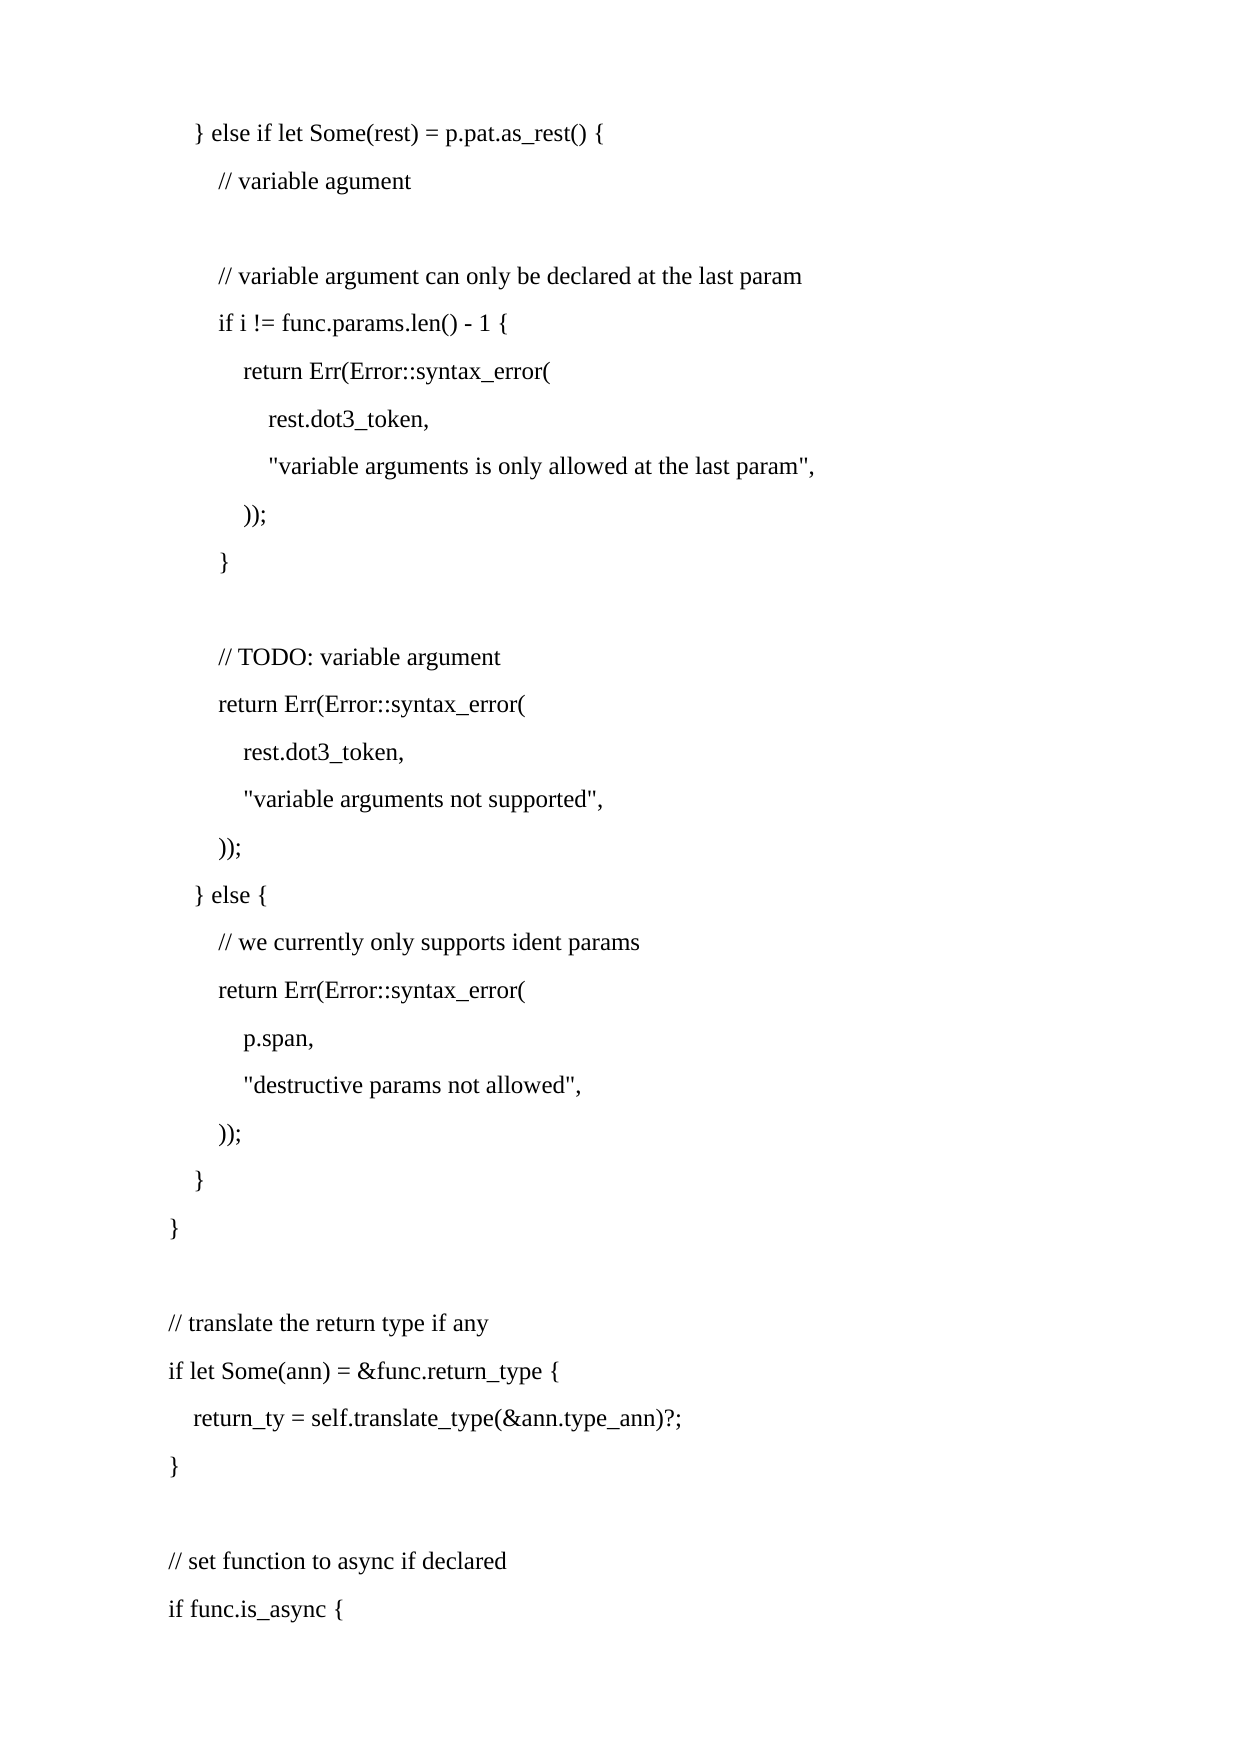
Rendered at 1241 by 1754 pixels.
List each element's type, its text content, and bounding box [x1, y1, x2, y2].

text } [118, 1451, 1122, 1480]
text // TODO: variable argument [118, 642, 1122, 671]
text )); [118, 1118, 1122, 1147]
text rest.dot3_token, [118, 737, 1122, 766]
text return Err(Error::syntax_error( [118, 689, 1122, 718]
text return Err(Error::syntax_error( [118, 356, 1122, 385]
text )); [118, 832, 1122, 861]
text rest.dot3_token, [118, 404, 1122, 432]
text )); [118, 499, 1122, 528]
text // set function to async if declared [118, 1546, 1122, 1575]
text "variable arguments is only allowed at the last param", [118, 451, 1122, 480]
text } else if let Some(rest) = p.pat.as_rest() { [118, 118, 1122, 147]
text } [118, 547, 1122, 575]
text // variable argument can only be declared at the last param [118, 261, 1122, 290]
text "variable arguments not supported", [118, 784, 1122, 813]
text } [118, 1213, 1122, 1242]
text // translate the return type if any [118, 1308, 1122, 1337]
text return_ty = self.translate_type(&ann.type_ann)?; [118, 1403, 1122, 1432]
text // we currently only supports ident params [118, 927, 1122, 956]
text return Err(Error::syntax_error( [118, 975, 1122, 1004]
text if let Some(ann) = &func.return_type { [118, 1356, 1122, 1384]
text p.span, [118, 1023, 1122, 1051]
text } else { [118, 880, 1122, 908]
text // variable agument [118, 166, 1122, 194]
text "destructive params not allowed", [118, 1070, 1122, 1099]
text if func.is_async { [118, 1594, 1122, 1623]
text if i != func.params.len() - 1 { [118, 308, 1122, 337]
text } [118, 1165, 1122, 1194]
